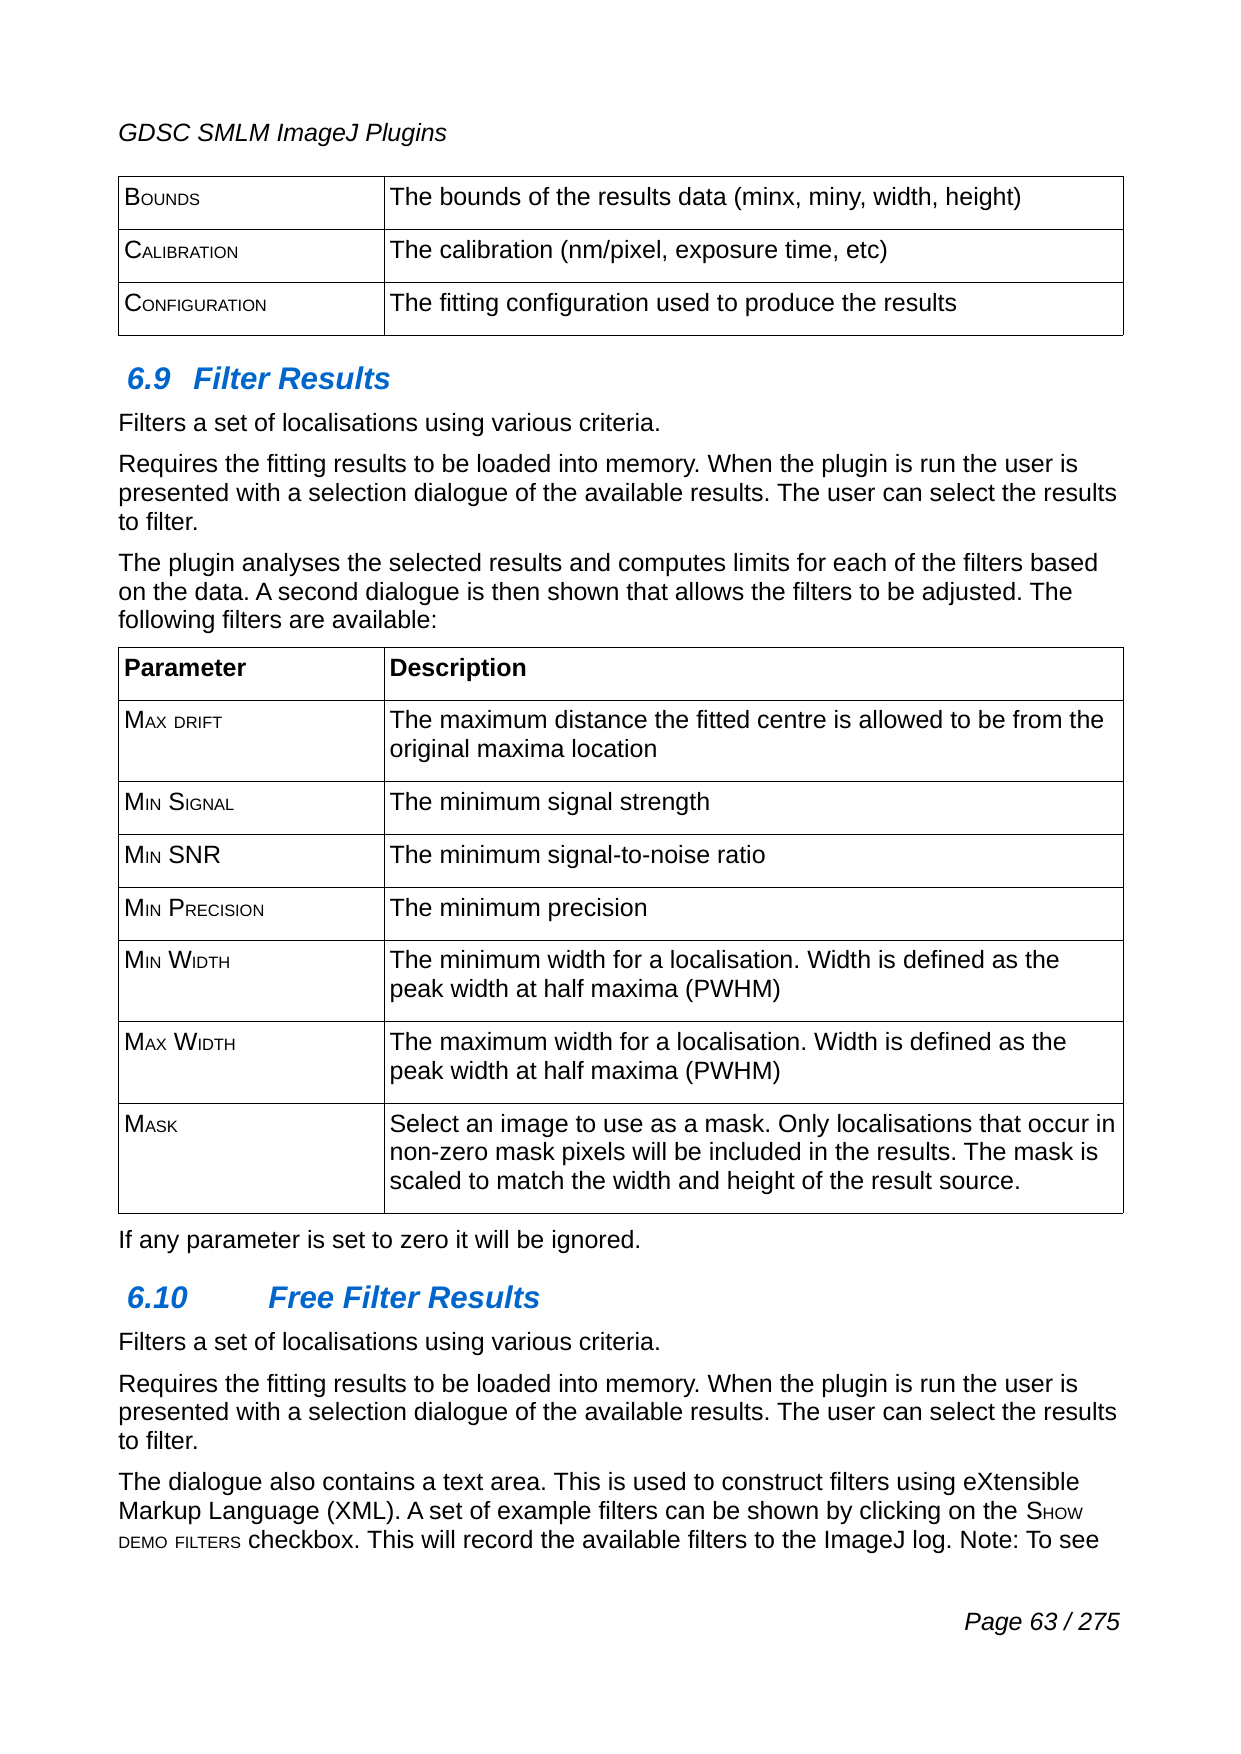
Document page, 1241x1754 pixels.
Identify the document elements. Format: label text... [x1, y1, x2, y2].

text The dialogue also contains a text area. This is used to construct filters using eXtensible Markup Language (XML). A set of example filters can be shown by clicking on the Show demo filters checkbox. This will record the available filters to the ImageJ log. Note: To see [118, 1467, 1122, 1554]
table_cell Min Width [119, 941, 384, 1021]
subtitle Free Filter Results [118, 1279, 1122, 1315]
table_cell Max Width [119, 1022, 384, 1103]
table_cell Bounds [119, 177, 384, 229]
table_cell Min SNR [119, 835, 384, 887]
table_cell The fitting configuration used to produce the results [385, 283, 1123, 335]
text Filters a set of localisations using various criteria. [118, 408, 1122, 437]
text Filters a set of localisations using various criteria. [118, 1327, 1122, 1356]
table_cell The maximum width for a localisation. Width is defined as the peak width at half maxima (PWHM) [385, 1022, 1123, 1103]
subtitle Filter Results [118, 360, 1122, 396]
table_cell The calibration (nm/pixel, exposure time, etc) [385, 230, 1123, 282]
text If any parameter is set to zero it will be ignored. [118, 1226, 1122, 1254]
text Requires the fitting results to be loaded into memory. When the plugin is run the user is presented with a selection dialogue of the available results. The user can select the results to filter. [118, 1369, 1122, 1455]
table_cell Calibration [119, 230, 384, 282]
table_cell Max drift [119, 701, 384, 781]
table_cell The minimum precision [385, 888, 1123, 939]
table_cell The maximum distance the fitted centre is allowed to be from the original maxima location [385, 701, 1123, 781]
table_header Description [385, 648, 1123, 699]
text Requires the fitting results to be loaded into memory. When the plugin is run the user is presented with a selection dialogue of the available results. The user can select the results to filter. [118, 449, 1122, 536]
table_cell Configuration [119, 283, 384, 335]
table_header Parameter [119, 648, 384, 699]
table_cell The minimum signal-to-noise ratio [385, 835, 1123, 887]
text The plugin analyses the selected results and computes limits for each of the filters based on the data. A second dialogue is then shown that allows the filters to be adjusted. The following filters are available: [118, 548, 1122, 634]
table_cell The bounds of the results data (minx, miny, width, height) [385, 177, 1123, 229]
table_cell The minimum width for a localisation. Width is defined as the peak width at half maxima (PWHM) [385, 941, 1123, 1021]
table_cell The minimum signal strength [385, 782, 1123, 834]
table_cell Min Precision [119, 888, 384, 939]
table_cell Mask [119, 1104, 384, 1213]
table_cell Select an image to use as a mask. Only localisations that occur in non-zero mask pixels will be included in the results. The mask is scaled to match the width and height of the result source. [385, 1104, 1123, 1213]
table_cell Min Signal [119, 782, 384, 834]
